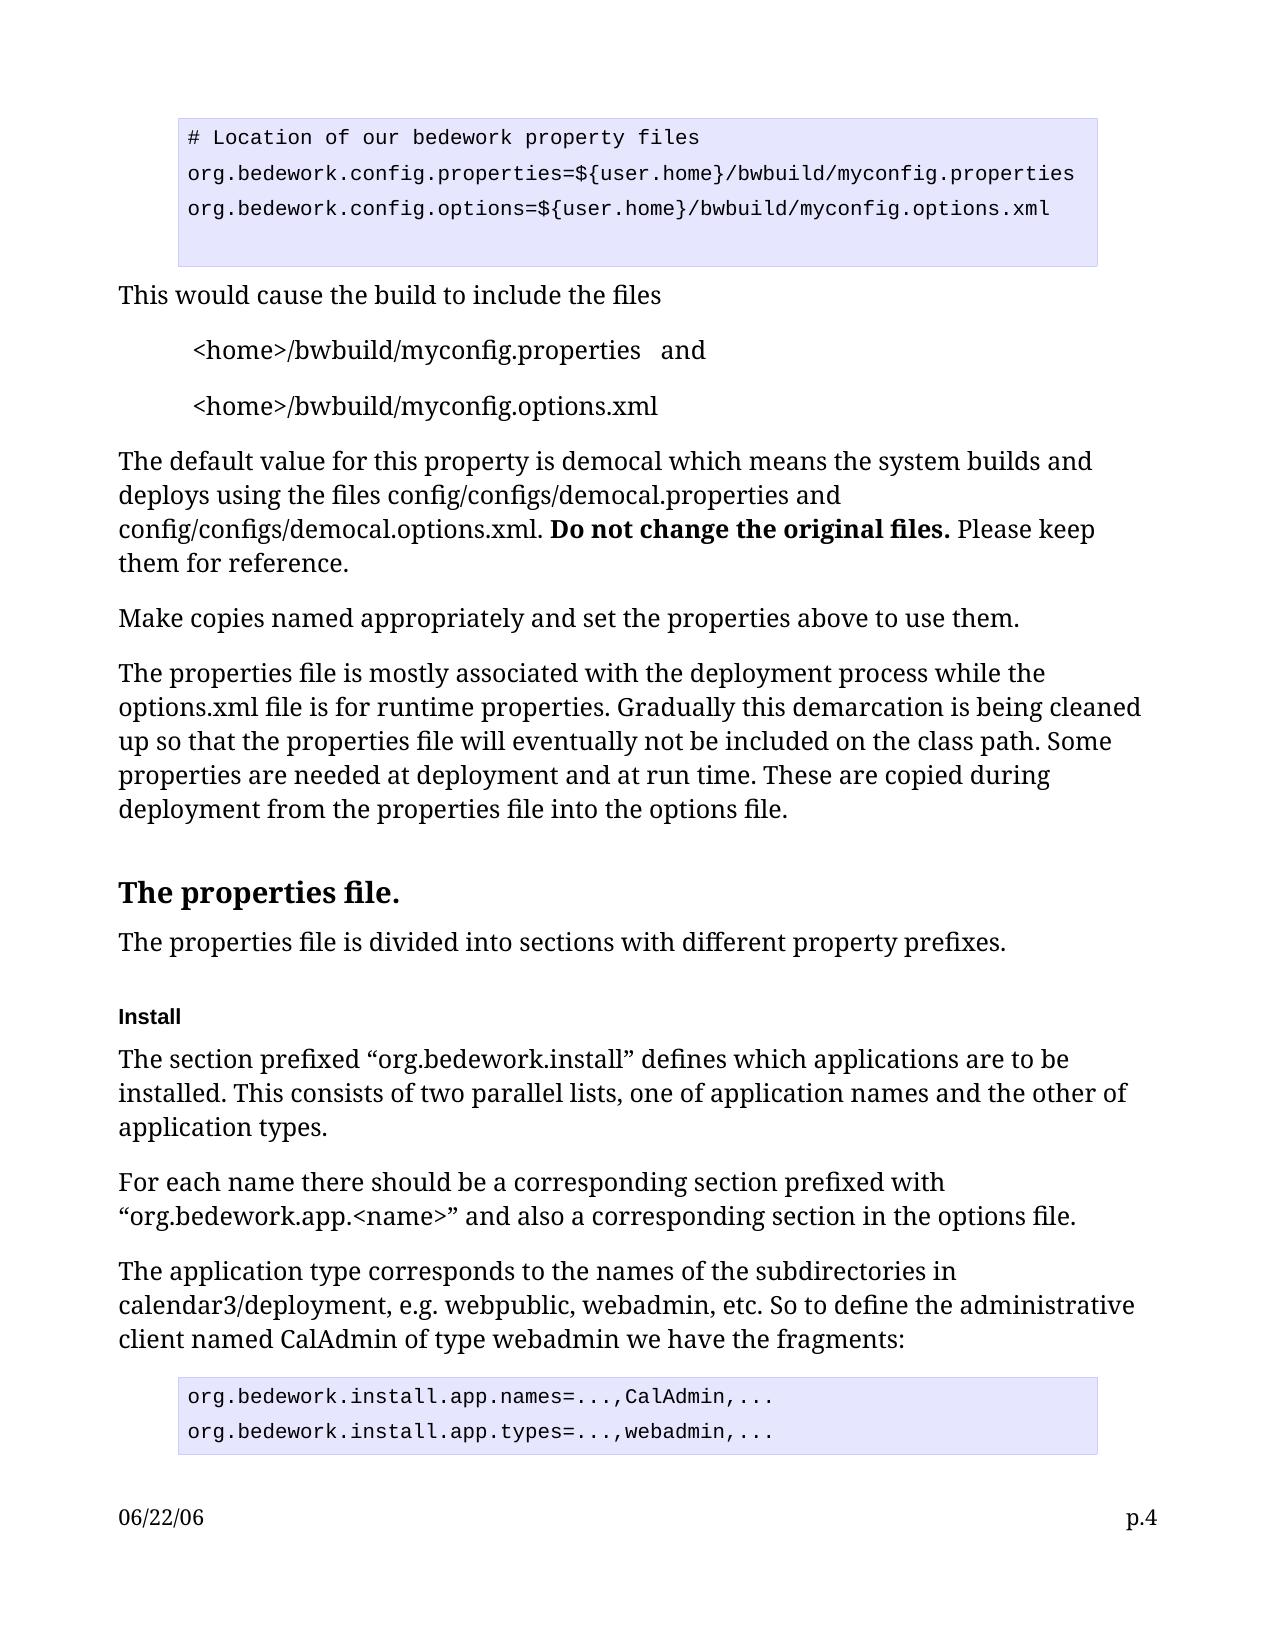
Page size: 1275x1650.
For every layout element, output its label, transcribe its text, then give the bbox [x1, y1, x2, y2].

text The properties file is divided into sections with different property prefixes. [118, 924, 1157, 958]
text <home>/bwbuild/myconfig.options.xml [192, 388, 1157, 422]
text The application type corresponds to the names of the subdirectories in calendar3/deployment, e.g. webpublic, webadmin, etc. So to define the administrative client named CalAdmin of type webadmin we have the fragments: [118, 1254, 1157, 1356]
text org.bedework.install.app.names=...,CalAdmin,... [179, 1378, 1097, 1409]
text The default value for this property is democal which means the system builds and deploys using the files config/configs/democal.properties and config/configs/democal.options.xml. Do not change the original files. Please keep them for reference. [118, 443, 1157, 579]
text This would cause the build to include the files [118, 278, 1157, 312]
text The properties file is mostly associated with the deployment process while the options.xml file is for runtime properties. Gradually this demarcation is being cleaned up so that the properties file will eventually not be included on the class path. Some properties are needed at deployment and at run time. These are copied during deployment from the properties file into the options file. [118, 656, 1157, 826]
text org.bedework.config.properties=${user.home}/bwbuild/myconfig.properties [179, 153, 1097, 186]
text org.bedework.config.options=${user.home}/bwbuild/myconfig.options.xml [179, 189, 1097, 222]
text # Location of our bedework property files [179, 119, 1097, 151]
text For each name there should be a corresponding section prefixed with “org.bedework.app.<name>” and also a corresponding section in the options file. [118, 1164, 1157, 1233]
text <home>/bwbuild/myconfig.properties and [192, 333, 1157, 367]
text org.bedework.install.app.types=...,webadmin,... [179, 1412, 1097, 1454]
subtitle The properties file. [118, 872, 1157, 912]
text Make copies named appropriately and set the properties above to use them. [118, 601, 1157, 634]
text The section prefixed “org.bedework.install” defines which applications are to be installed. This consists of two parallel lists, one of application names and the other of application types. [118, 1041, 1157, 1143]
subtitle Install [118, 1004, 1157, 1029]
